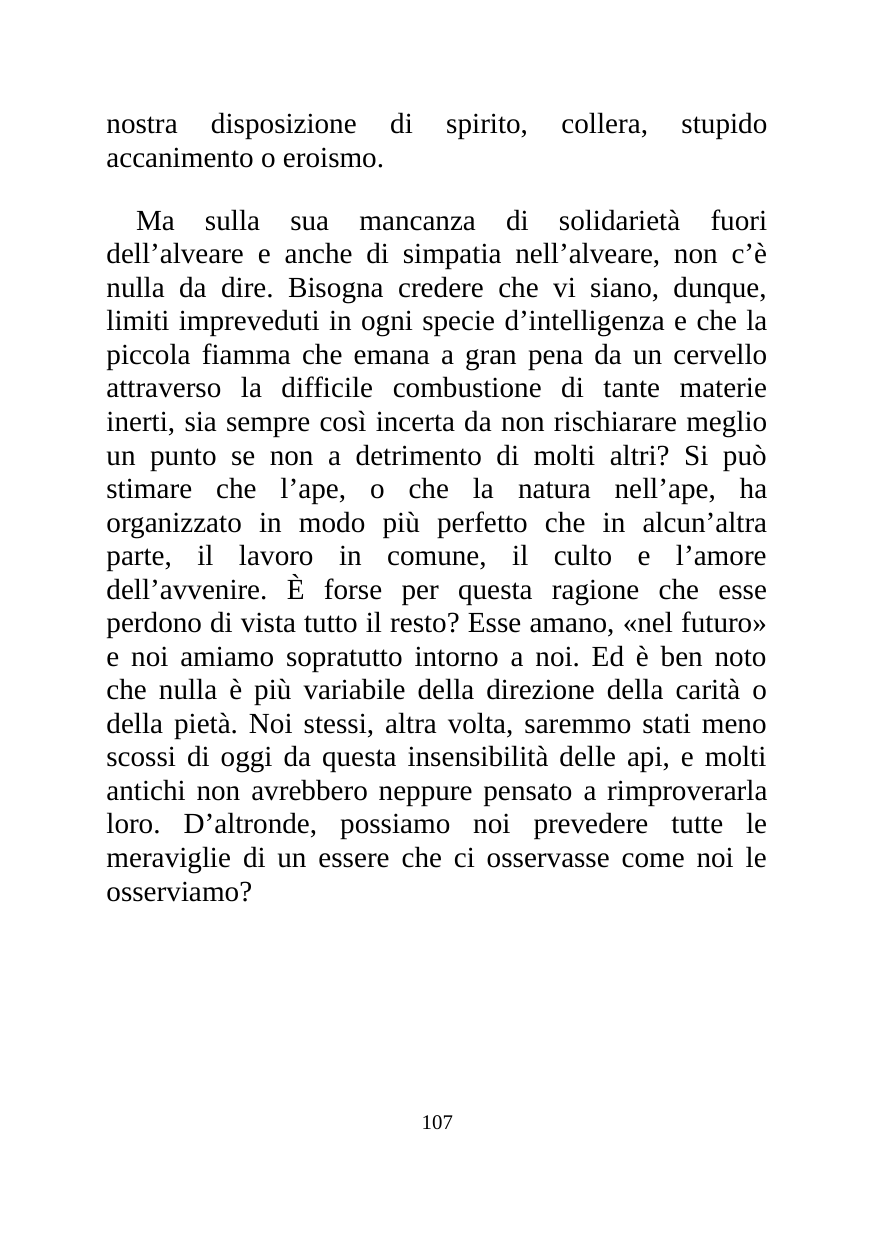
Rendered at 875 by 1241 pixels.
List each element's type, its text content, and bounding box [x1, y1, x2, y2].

text Ma sulla sua mancanza di solidarietà fuori dell’alveare e anche di simpatia nell’alveare, non c’è nulla da dire. Bisogna credere che vi siano, dunque, limiti impreveduti in ogni specie d’intelligenza e che la piccola fiamma che emana a gran pena da un cervello attraverso la difficile combustione di tante materie inerti, sia sempre così incerta da non rischiarare meglio un punto se non a detrimento di molti altri? Si può stimare che l’ape, o che la natura nell’ape, ha organizzato in modo più perfetto che in alcun’altra parte, il lavoro in comune, il culto e l’amore dell’avvenire. È forse per questa ragione che esse perdono di vista tutto il resto? Esse amano, «nel futuro» e noi amiamo sopratutto intorno a noi. Ed è ben noto che nulla è più variabile della direzione della carità o della pietà. Noi stessi, altra volta, saremmo stati meno scossi di oggi da questa insensibilità delle api, e molti antichi non avrebbero neppure pensato a rimproverarla loro. D’altronde, possiamo noi prevedere tutte le meraviglie di un essere che ci osservasse come noi le osserviamo? [106, 203, 768, 907]
text nostra disposizione di spirito, collera, stupido accanimento o eroismo. [106, 106, 768, 173]
